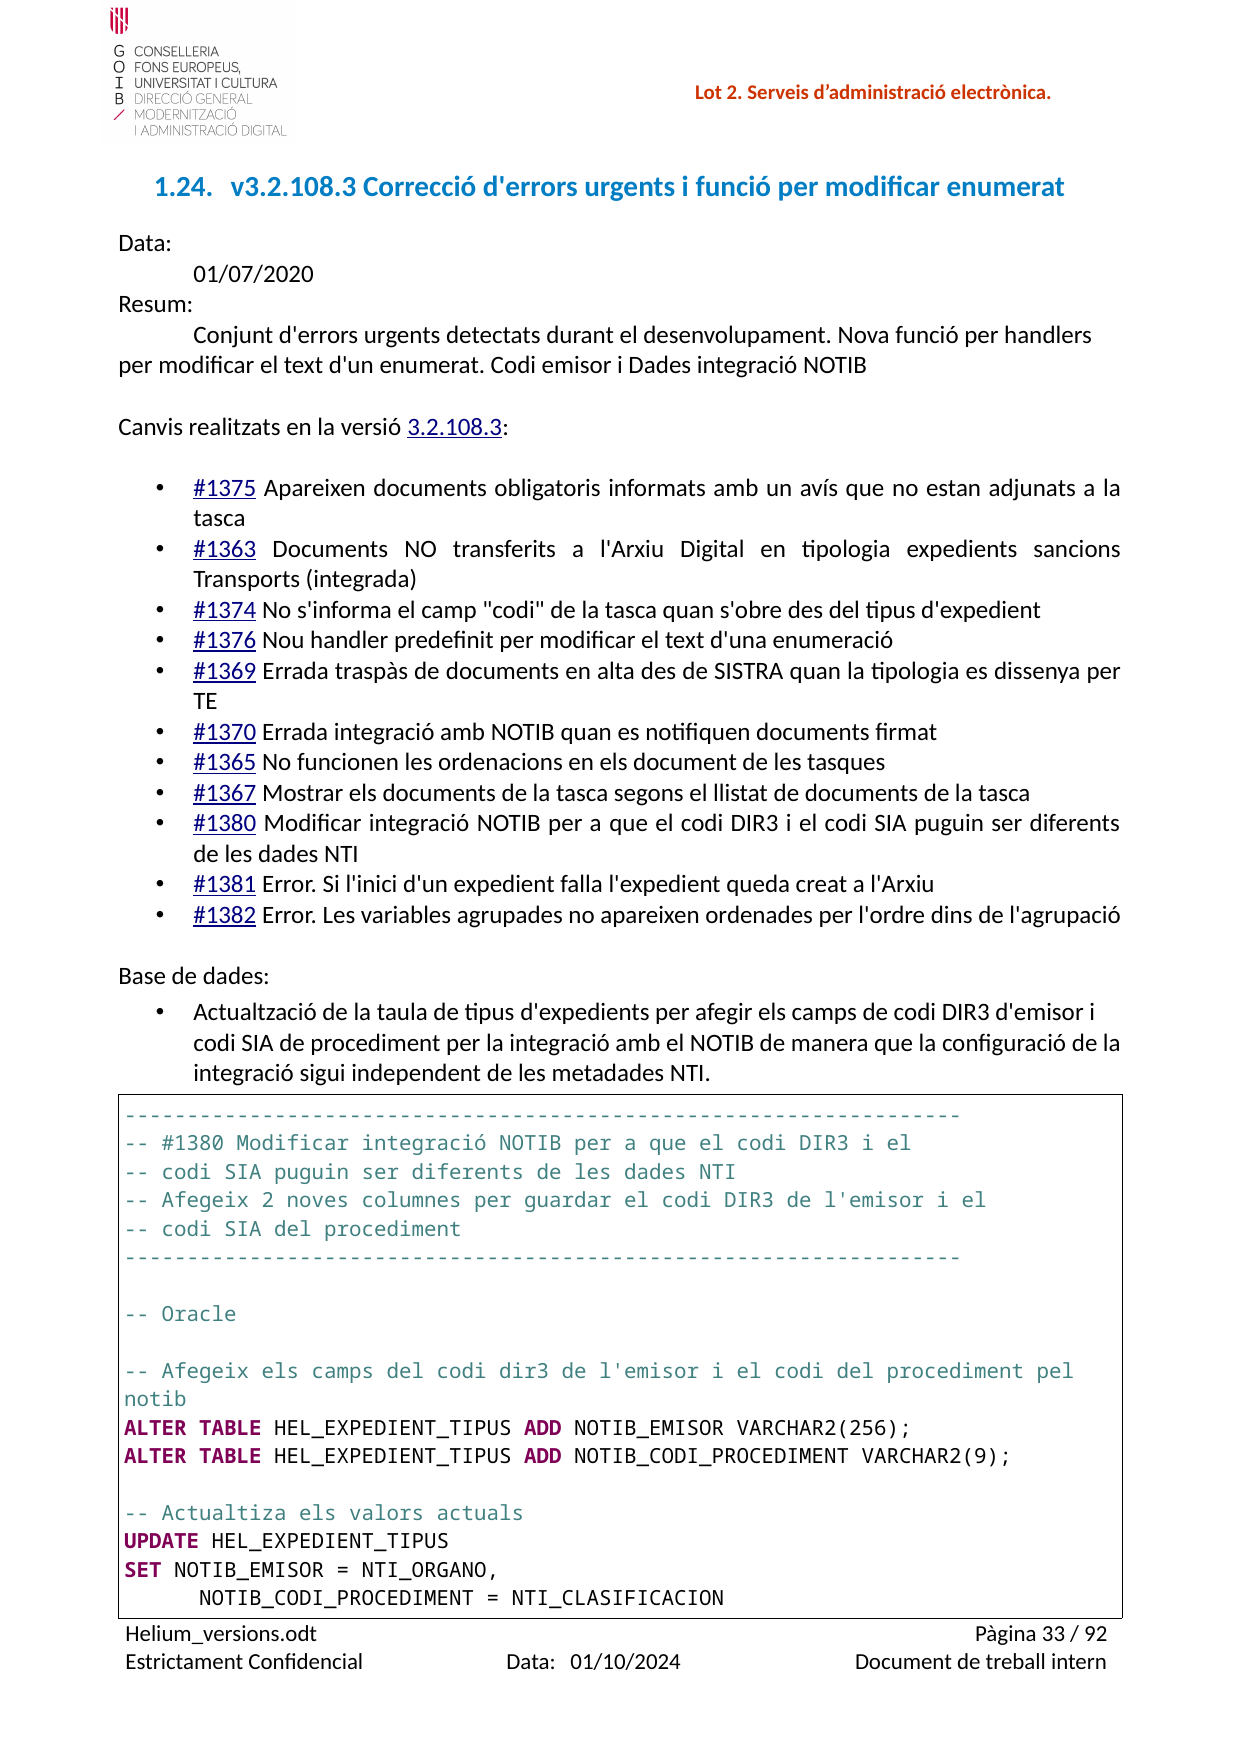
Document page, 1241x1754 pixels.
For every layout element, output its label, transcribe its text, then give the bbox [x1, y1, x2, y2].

text Resum: [118, 289, 1122, 319]
list #1376 Nou handler predefinit per modificar el text d'una enumeració [156, 624, 1122, 655]
list Actualtzació de la taula de tipus d'expedients per afegir els camps de codi DIR3 d'emisor i codi SIA de procediment per la integració amb el NOTIB de manera que la configuració de la integració sigui independent de les metadades NTI. [156, 997, 1122, 1088]
list #1374 No s'informa el camp "codi" de la tasca quan s'obre des del tipus d'expedient [156, 594, 1122, 624]
text Canvis realitzats en la versió 3.2.108.3: [118, 411, 1122, 441]
list #1381 Error. Si l'inici d'un expedient falla l'expedient queda creat a l'Arxiu [156, 868, 1122, 899]
list #1375 Apareixen documents obligatoris informats amb un avís que no estan adjunats a la tasca [156, 472, 1122, 533]
list #1380 Modificar integració NOTIB per a que el codi DIR3 i el codi SIA puguin ser diferents de les dades NTI [156, 807, 1122, 868]
picture [100, 0, 297, 144]
list #1382 Error. Les variables agrupades no apareixen ordenades per l'ordre dins de l'agrupació [156, 899, 1122, 929]
text Base de dades: [118, 960, 1122, 991]
list #1369 Errada traspàs de documents en alta des de SISTRA quan la tipologia es dissenya per TE [156, 655, 1122, 716]
list #1367 Mostrar els documents de la tasca segons el llistat de documents de la tasca [156, 777, 1122, 807]
text 01/07/2020 [118, 258, 1122, 289]
text Conjunt d'errors urgents detectats durant el desenvolupament. Nova funció per handlers per modificar el text d'un enumerat. Codi emisor i Dades integració NOTIB [118, 319, 1122, 380]
list #1365 No funcionen les ordenacions en els document de les tasques [156, 746, 1122, 777]
table_header ------------------------------------------------------------------- -- #1380 Modificar integració NOTIB per a que el codi DIR3 i el -- codi SIA puguin ser diferents de les dades NTI -- Afegeix 2 noves columnes per guardar el codi DIR3 de l'emisor i el -- codi SIA del procediment ------------------------------------------------------------------- -- Oracle -- Afegeix els camps del codi dir3 de l'emisor i el codi del procediment pel notib ALTER TABLE HEL_EXPEDIENT_TIPUS ADD NOTIB_EMISOR VARCHAR2(256); ALTER TABLE HEL_EXPEDIENT_TIPUS ADD NOTIB_CODI_PROCEDIMENT VARCHAR2(9); -- Actualtiza els valors actuals UPDATE HEL_EXPEDIENT_TIPUS SET NOTIB_EMISOR = NTI_ORGANO, NOTIB_CODI_PROCEDIMENT = NTI_CLASIFICACION [119, 1095, 1122, 1617]
list #1363 Documents NO transferits a l'Arxiu Digital en tipologia expedients sancions Transports (integrada) [156, 533, 1122, 594]
subtitle v3.2.108.3 Correcció d'errors urgents i funció per modificar enumerat [153, 168, 1122, 204]
text Data: [118, 228, 1122, 258]
list #1370 Errada integració amb NOTIB quan es notifiquen documents firmat [156, 716, 1122, 746]
